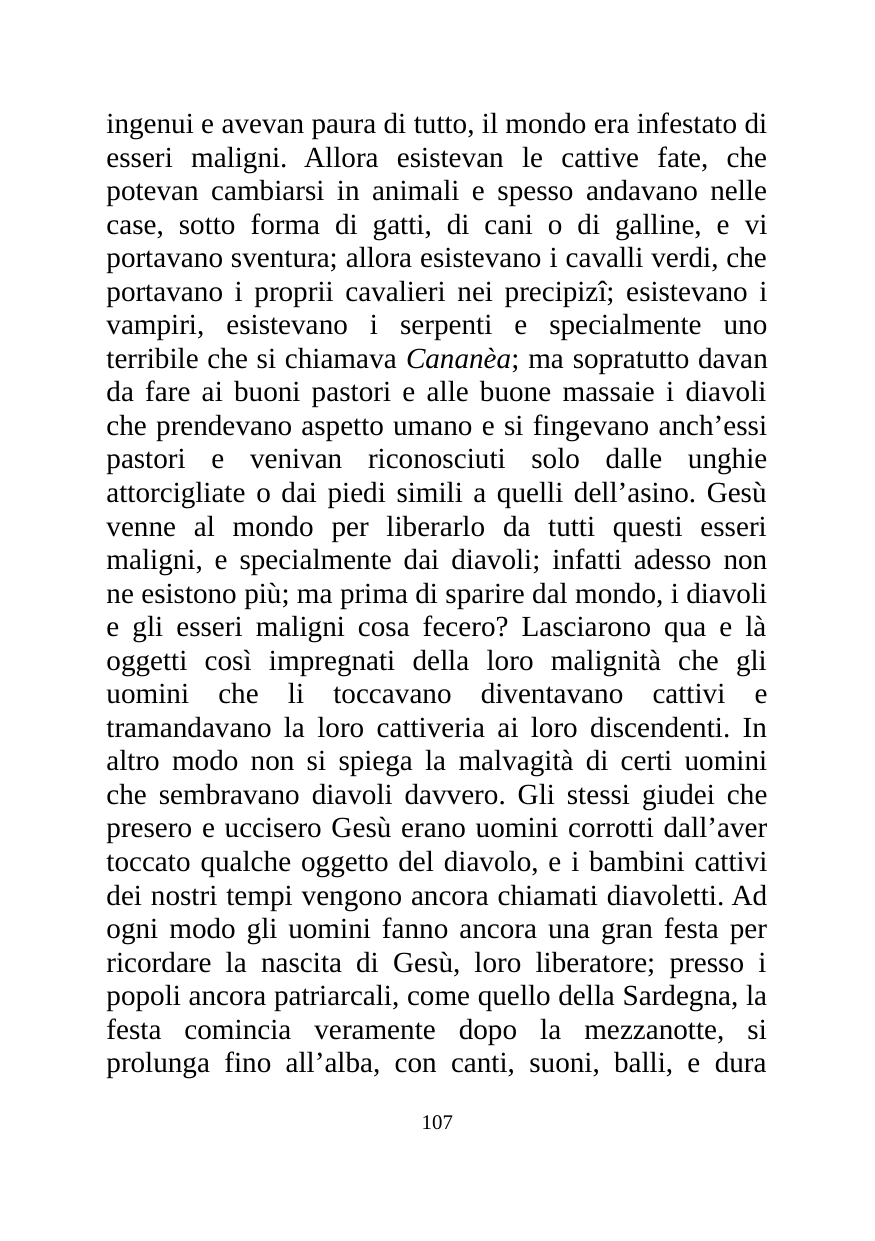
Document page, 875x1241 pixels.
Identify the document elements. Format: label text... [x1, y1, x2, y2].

text ingenui e avevan paura di tutto, il mondo era infestato di esseri maligni. Allora esistevan le cattive fate, che potevan cambiarsi in animali e spesso andavano nelle case, sotto forma di gatti, di cani o di galline, e vi portavano sventura; allora esistevano i cavalli verdi, che portavano i proprii cavalieri nei precipizî; esistevano i vampiri, esistevano i serpenti e specialmente uno terribile che si chiamava Cananèa; ma sopratutto davan da fare ai buoni pastori e alle buone massaie i diavoli che prendevano aspetto umano e si fingevano anch’essi pastori e venivan riconosciuti solo dalle unghie attorcigliate o dai piedi simili a quelli dell’asino. Gesù venne al mondo per liberarlo da tutti questi esseri maligni, e specialmente dai diavoli; infatti adesso non ne esistono più; ma prima di sparire dal mondo, i diavoli e gli esseri maligni cosa fecero? Lasciarono qua e là oggetti così impregnati della loro malignità che gli uomini che li toccavano diventavano cattivi e tramandavano la loro cattiveria ai loro discendenti. In altro modo non si spiega la malvagità di certi uomini che sembravano diavoli davvero. Gli stessi giudei che presero e uccisero Gesù erano uomini corrotti dall’aver toccato qualche oggetto del diavolo, e i bambini cattivi dei nostri tempi vengono ancora chiamati diavoletti. Ad ogni modo gli uomini fanno ancora una gran festa per ricordare la nascita di Gesù, loro liberatore; presso i popoli ancora patriarcali, come quello della Sardegna, la festa comincia veramente dopo la mezzanotte, si prolunga fino all’alba, con canti, suoni, balli, e dura [106, 106, 768, 1079]
